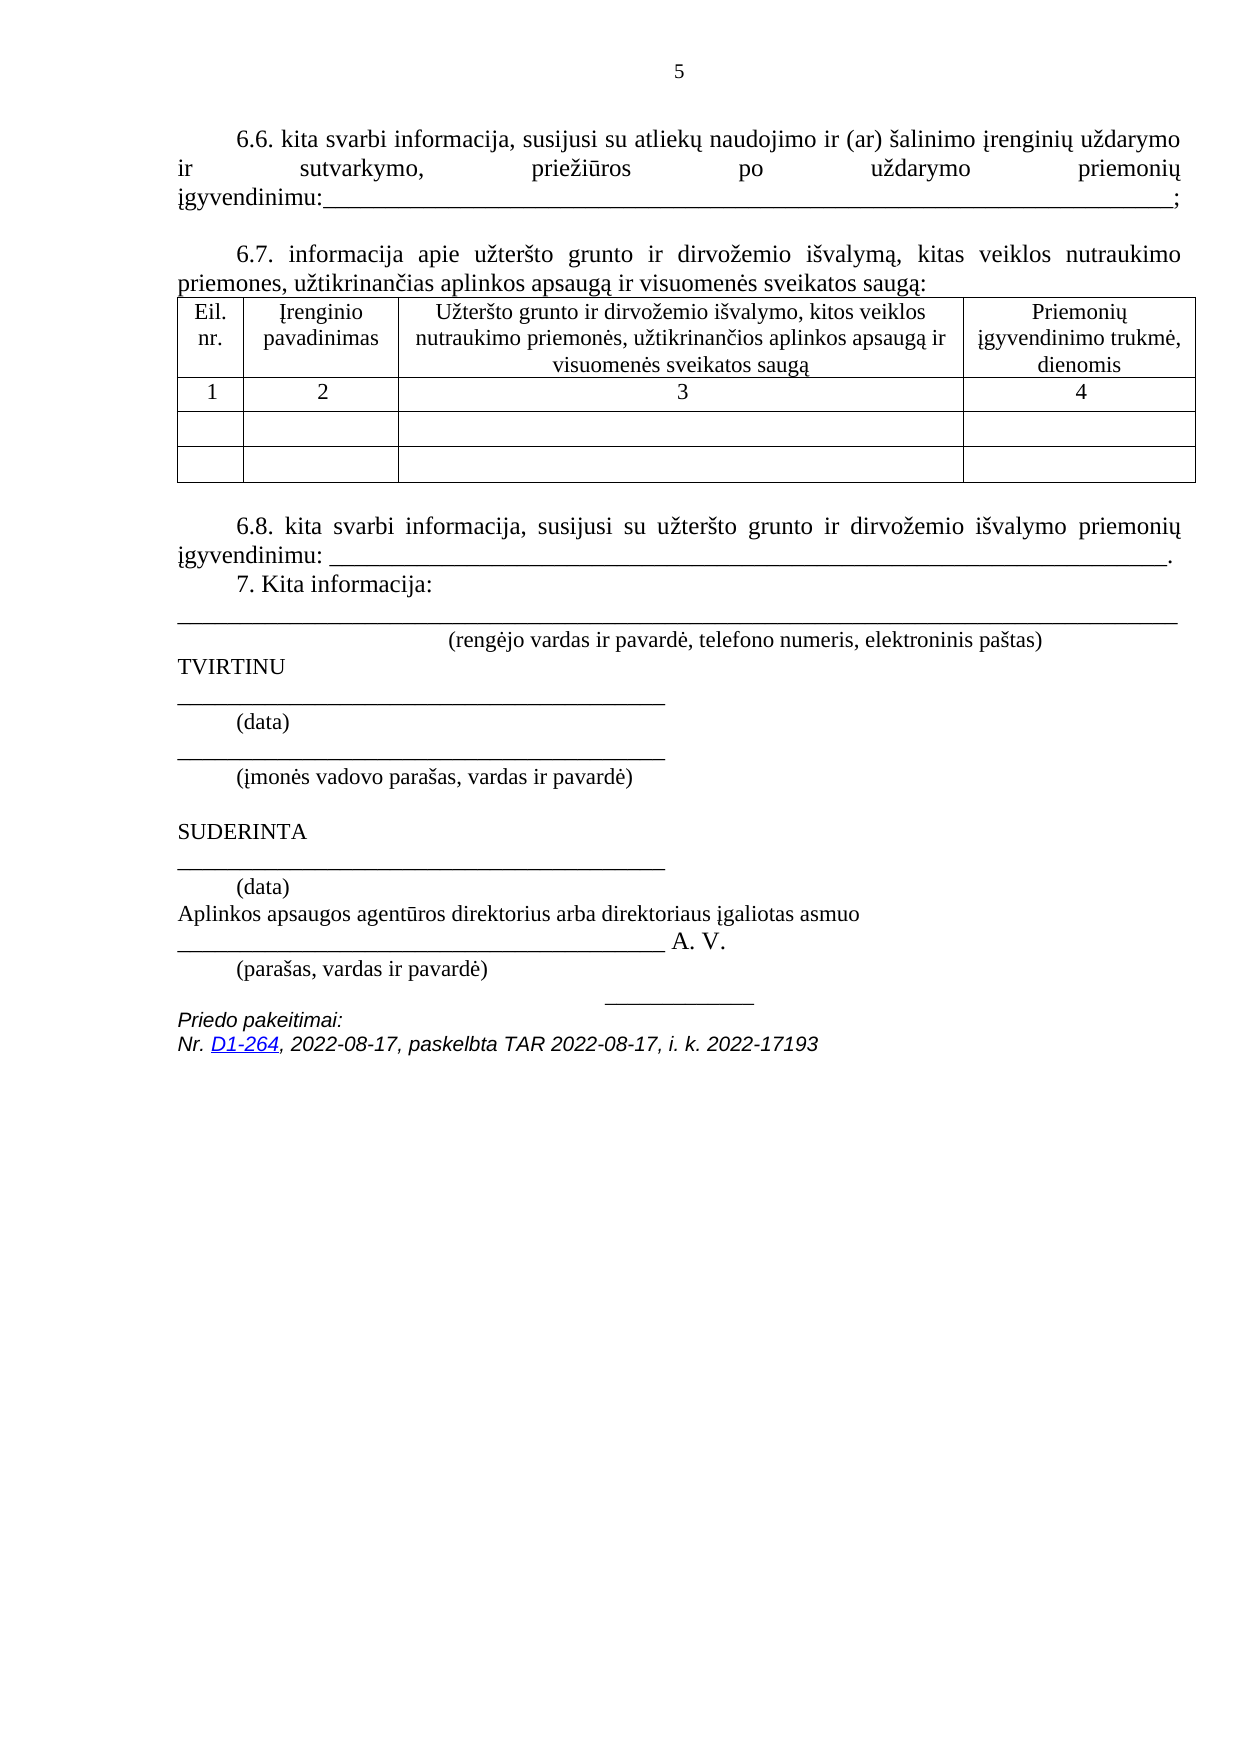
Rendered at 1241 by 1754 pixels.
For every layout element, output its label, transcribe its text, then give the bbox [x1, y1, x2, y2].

table_cell 4 [964, 378, 1195, 411]
table_header Užteršto grunto ir dirvožemio išvalymo, kitos veiklos nutraukimo priemonės, užtikrinančios aplinkos apsaugą ir visuomenės sveikatos saugą [399, 298, 963, 377]
text (data) [236, 873, 1181, 899]
text 7. Kita informacija: [177, 569, 1181, 598]
table_cell 1 [178, 378, 243, 411]
text _______________________________________ [177, 844, 1181, 873]
table_header Priemonių įgyvendinimo trukmė, dienomis [964, 298, 1195, 377]
text SUDERINTA [177, 818, 1181, 844]
table_cell [244, 412, 398, 446]
text _______________________________________ [177, 734, 1181, 763]
text _______________________________________ A. V. [177, 926, 1181, 955]
table_cell [399, 412, 963, 446]
text TVIRTINU [177, 653, 1181, 679]
table_cell [399, 447, 963, 482]
table_cell [964, 447, 1195, 482]
table_cell [244, 447, 398, 482]
text (parašas, vardas ir pavardė) [236, 955, 1181, 981]
table_cell 3 [399, 378, 963, 411]
table_cell [178, 412, 243, 446]
text Priedo pakeitimai: [177, 1007, 1181, 1031]
text 6.6. kita svarbi informacija, susijusi su atliekų naudojimo ir (ar) šalinimo įrenginių uždarymo ir sutvarkymo, priežiūros po uždarymo priemonių įgyvendinimu:____________________________________________________________________; [177, 124, 1181, 211]
text (rengėjo vardas ir pavardė, telefono numeris, elektroninis paštas) [177, 626, 1181, 653]
table_cell 2 [244, 378, 398, 411]
text ________________________________________________________________________________ [177, 598, 1181, 626]
text 6.8. kita svarbi informacija, susijusi su užteršto grunto ir dirvožemio išvalymo priemonių įgyvendinimu: ___________________________________________________________________. [177, 511, 1181, 569]
text Nr. D1-264, 2022-08-17, paskelbta TAR 2022-08-17, i. k. 2022-17193 [177, 1031, 1181, 1055]
text (data) [236, 708, 1181, 734]
table_header Įrenginio pavadinimas [244, 298, 398, 377]
table_cell [178, 447, 243, 482]
table_header Eil. nr. [178, 298, 243, 377]
text _______________________________________ [177, 679, 1181, 708]
text Aplinkos apsaugos agentūros direktorius arba direktoriaus įgaliotas asmuo [177, 899, 1181, 926]
text 6.7. informacija apie užteršto grunto ir dirvožemio išvalymą, kitas veiklos nutraukimo priemones, užtikrinančias aplinkos apsaugą ir visuomenės sveikatos saugą: [177, 239, 1181, 297]
table_cell [964, 412, 1195, 446]
text _____________ [177, 981, 1181, 1007]
text (įmonės vadovo parašas, vardas ir pavardė) [236, 763, 1181, 789]
